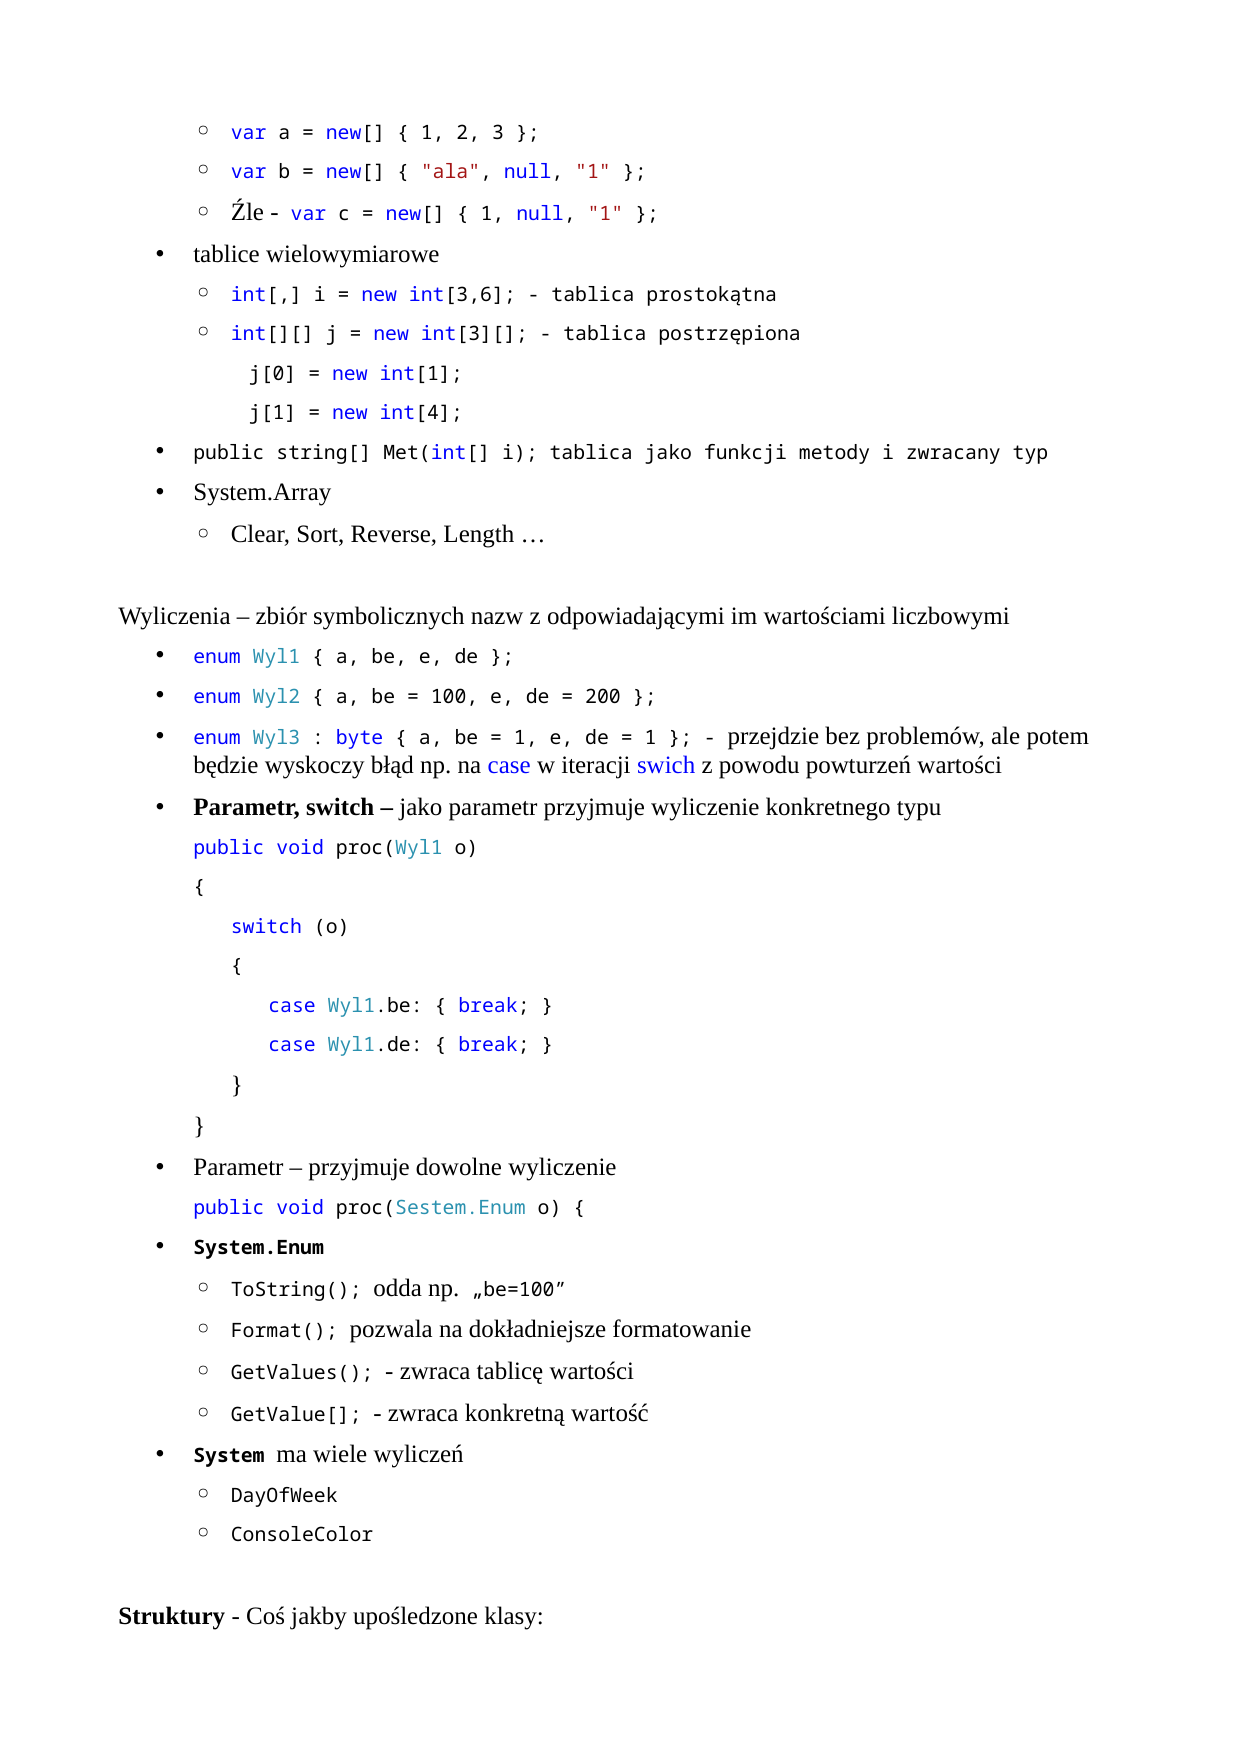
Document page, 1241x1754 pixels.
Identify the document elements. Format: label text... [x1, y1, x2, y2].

list Parametr – przyjmuje dowolne wyliczenie [156, 1152, 1122, 1181]
list Źle - var c = new[] { 1, null, "1" }; [193, 197, 1122, 226]
list { [156, 872, 1122, 899]
list Clear, Sort, Reverse, Length … [193, 519, 1122, 547]
text Struktury - Coś jakby upośledzone klasy: [118, 1601, 1122, 1630]
list var b = new[] { "ala", null, "1" }; [193, 158, 1122, 184]
list { [193, 951, 1122, 978]
list System ma wiele wyliczeń [156, 1439, 1122, 1468]
list System.Array [156, 477, 1122, 506]
list DayOfWeek [193, 1481, 1122, 1508]
list enum Wyl3 : byte { a, be = 1, e, de = 1 }; - przejdzie bez problemów, ale potem będzie wyskoczy błąd np. na case w iteracji swich z powodu powturzeń wartości [156, 721, 1122, 779]
text Wyliczenia – zbiór symbolicznych nazw z odpowiadającymi im wartościami liczbowymi [118, 601, 1122, 630]
list } [193, 1070, 1122, 1099]
list ConsoleColor [193, 1520, 1122, 1547]
list public string[] Met(int[] i); tablica jako funkcji metody i zwracany typ [156, 438, 1122, 465]
list enum Wyl1 { a, be, e, de }; [156, 642, 1122, 669]
list Parametr, switch – jako parametr przyjmuje wyliczenie konkretnego typu [156, 792, 1122, 821]
list tablice wielowymiarowe [156, 239, 1122, 267]
list int[,] i = new int[3,6]; - tablica prostokątna [193, 280, 1122, 307]
list public void proc(Sestem.Enum o) { [156, 1194, 1122, 1221]
list ToString(); odda np. „be=100” [193, 1273, 1122, 1302]
list int[][] j = new int[3][]; - tablica postrzępiona [193, 319, 1122, 346]
list case Wyl1.be: { break; } [231, 991, 1122, 1018]
list Format(); pozwala na dokładniejsze formatowanie [193, 1314, 1122, 1343]
list GetValue[]; - zwraca konkretną wartość [193, 1398, 1122, 1427]
list GetValues(); - zwraca tablicę wartości [193, 1356, 1122, 1385]
text j[0] = new int[1]; [118, 359, 1122, 386]
list case Wyl1.de: { break; } [231, 1030, 1122, 1057]
list public void proc(Wyl1 o) [156, 833, 1122, 860]
list var a = new[] { 1, 2, 3 }; [193, 118, 1122, 145]
text j[1] = new int[4]; [118, 398, 1122, 425]
list } [156, 1111, 1122, 1140]
list enum Wyl2 { a, be = 100, e, de = 200 }; [156, 682, 1122, 709]
list switch (o) [193, 912, 1122, 939]
list System.Enum [156, 1233, 1122, 1260]
